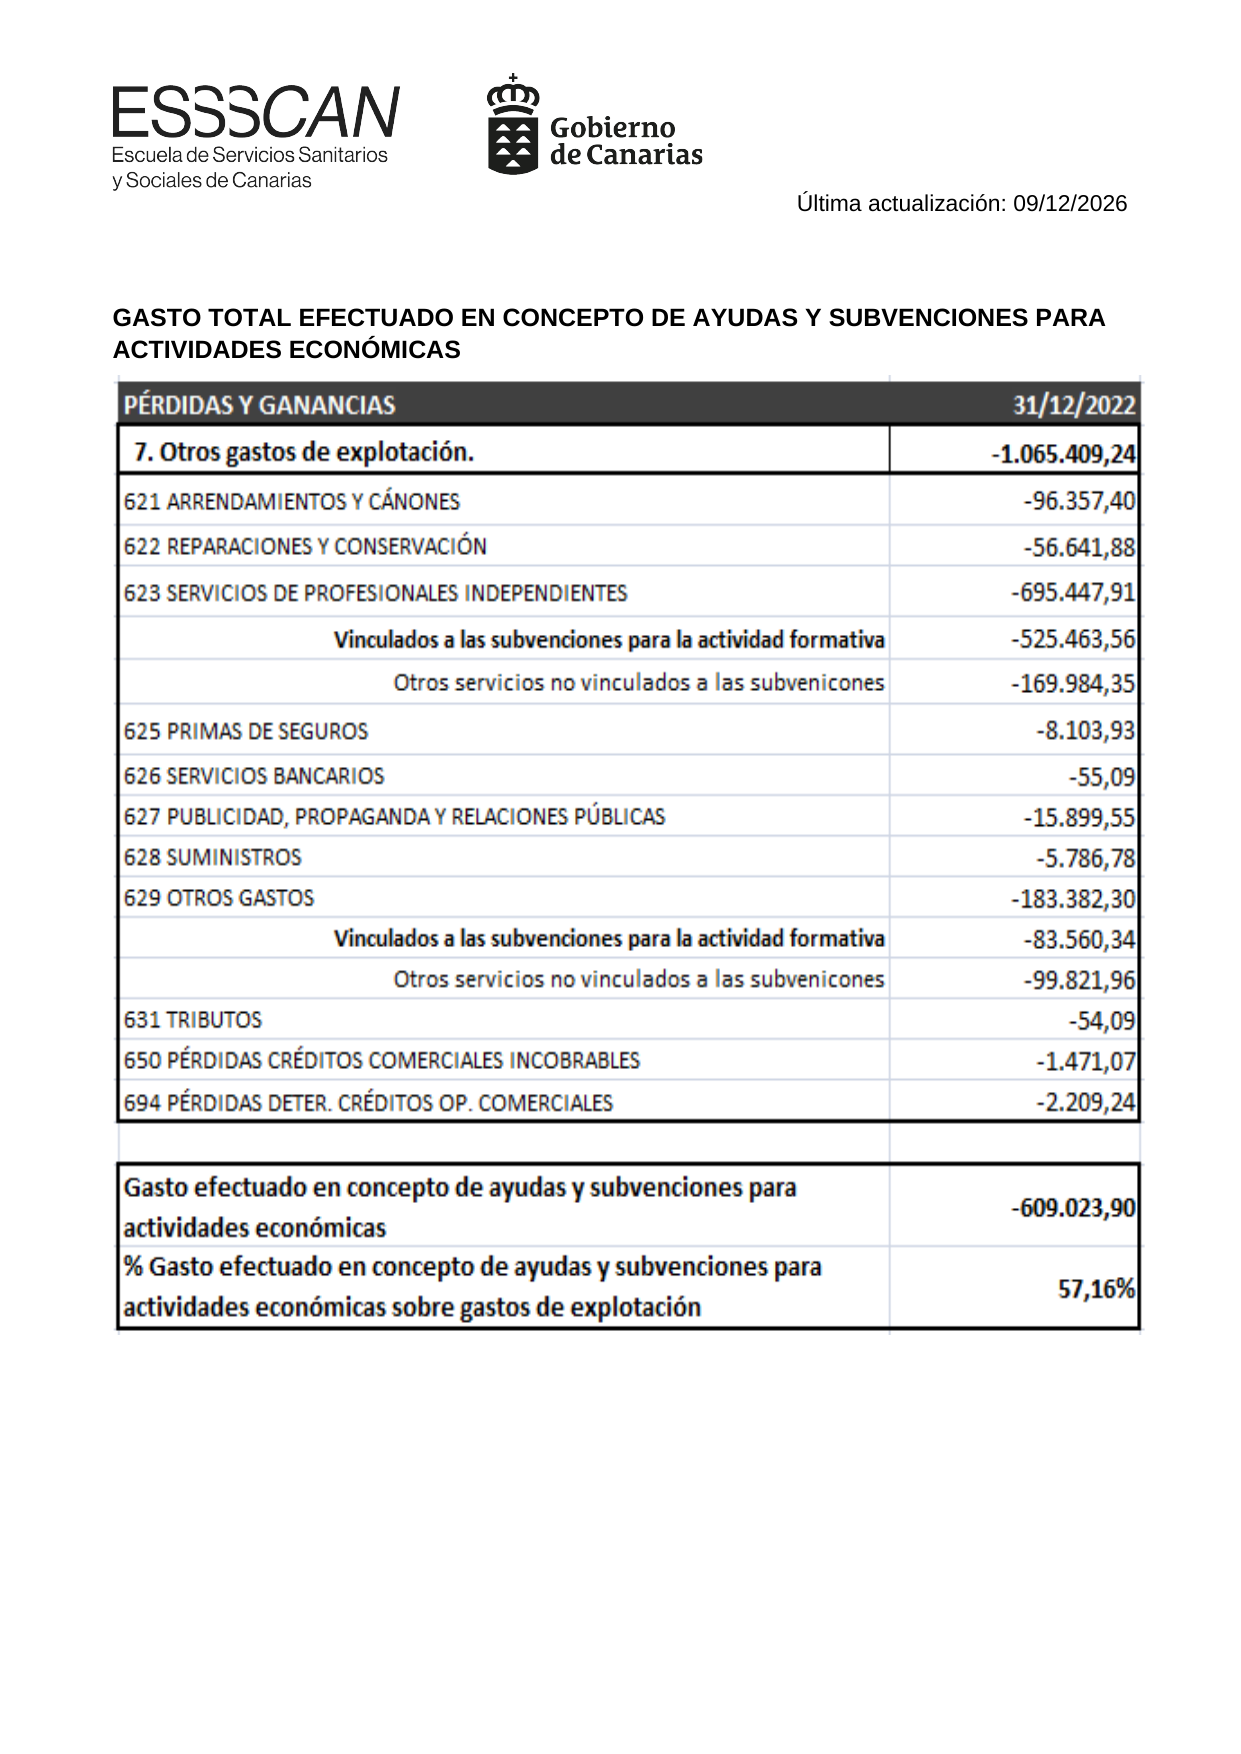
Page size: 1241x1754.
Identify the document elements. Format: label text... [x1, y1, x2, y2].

text GASTO TOTAL EFECTUADO EN CONCEPTO DE AYUDAS Y SUBVENCIONES PARA ACTIVIDADES ECONÓMICAS [112, 302, 1128, 364]
text Última actualización: 12/09/2023 [112, 190, 1128, 217]
